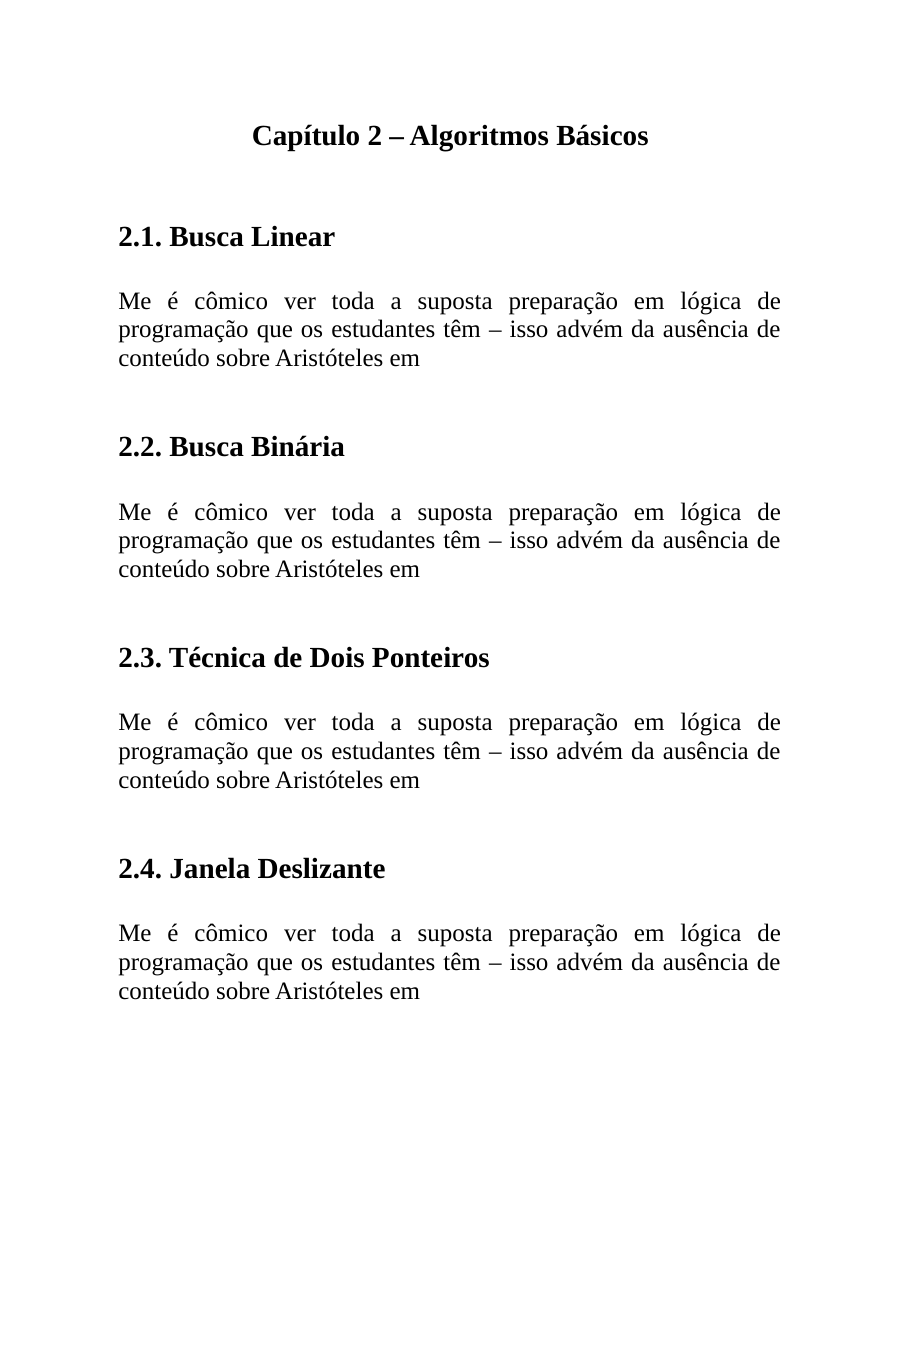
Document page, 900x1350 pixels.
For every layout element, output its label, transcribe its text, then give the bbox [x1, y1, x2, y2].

text 2.3. Técnica de Dois Ponteiros [118, 640, 782, 674]
text Me é cômico ver toda a suposta preparação em lógica de programação que os estudantes têm – isso advém da ausência de conteúdo sobre Aristóteles em [118, 707, 782, 794]
text Capítulo 2 – Algoritmos Básicos [118, 118, 782, 152]
text 2.4. Janela Deslizante [118, 851, 782, 885]
text Me é cômico ver toda a suposta preparação em lógica de programação que os estudantes têm – isso advém da ausência de conteúdo sobre Aristóteles em [118, 286, 782, 372]
text 2.2. Busca Binária [118, 429, 782, 463]
text Me é cômico ver toda a suposta preparação em lógica de programação que os estudantes têm – isso advém da ausência de conteúdo sobre Aristóteles em [118, 497, 782, 583]
text Me é cômico ver toda a suposta preparação em lógica de programação que os estudantes têm – isso advém da ausência de conteúdo sobre Aristóteles em [118, 918, 782, 1004]
text 2.1. Busca Linear [118, 219, 782, 252]
